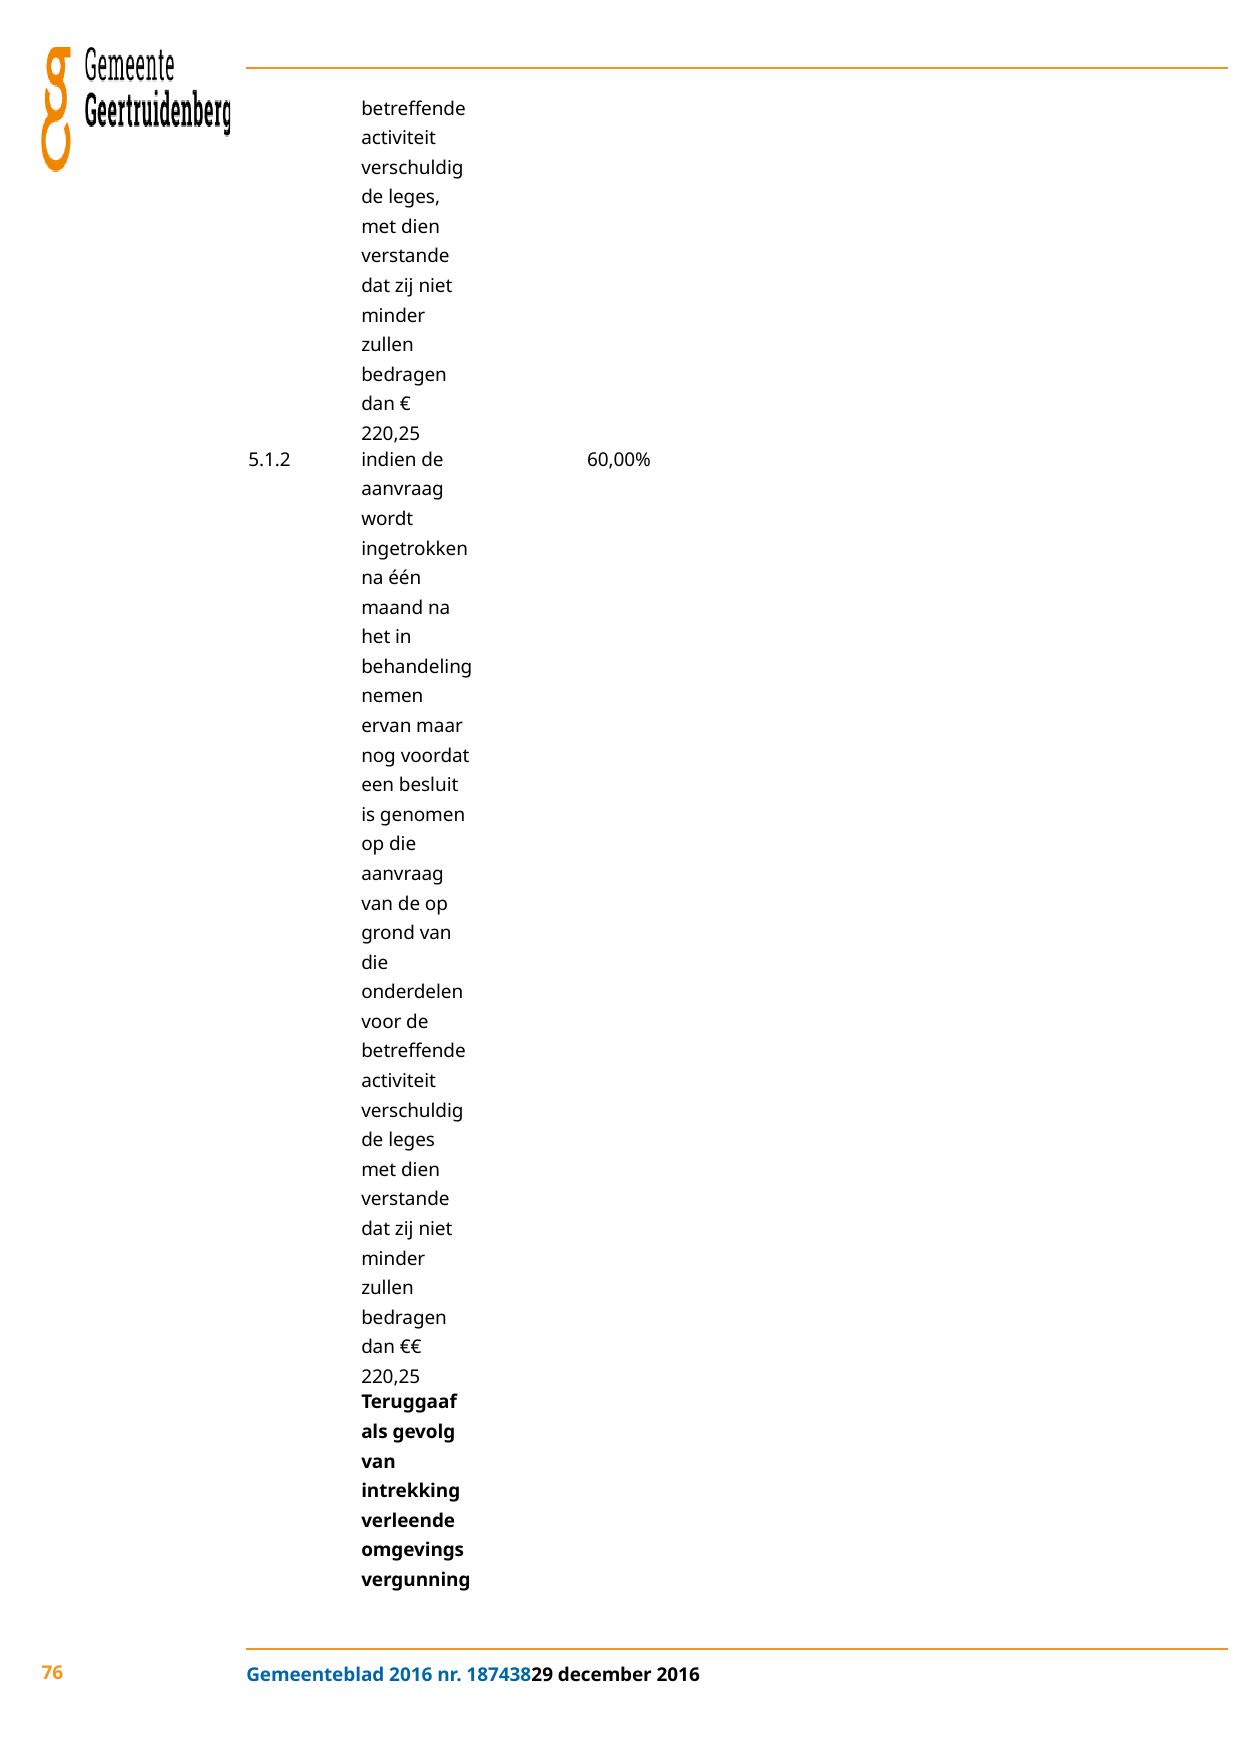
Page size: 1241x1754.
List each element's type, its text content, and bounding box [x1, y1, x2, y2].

table_cell [248, 95, 361, 446]
table_cell 5.1.2 [248, 446, 361, 1389]
picture [41, 47, 231, 172]
table_cell [474, 95, 587, 446]
table_cell [587, 95, 700, 446]
table_cell indien de aanvraag wordt ingetrokken na één maand na het in behandeling nemen ervan maar nog voordat een besluit is genomen op die aanvraag van de op grond van die onderdelen voor de betreffende activiteit verschuldigde leges met dien verstande dat zij niet minder zullen bedragen dan €€ 220,25 [361, 446, 474, 1389]
table_cell [474, 446, 587, 1389]
table_cell Teruggaaf als gevolg van intrekking verleende omgevingsvergunning [361, 1389, 474, 1592]
table_cell [587, 1389, 700, 1592]
table_cell [474, 1389, 587, 1592]
table_cell [248, 1389, 361, 1592]
table_cell 60,00% [587, 446, 700, 1389]
table_cell betreffende activiteit verschuldigde leges, met dien verstande dat zij niet minder zullen bedragen dan € 220,25 [361, 95, 474, 446]
